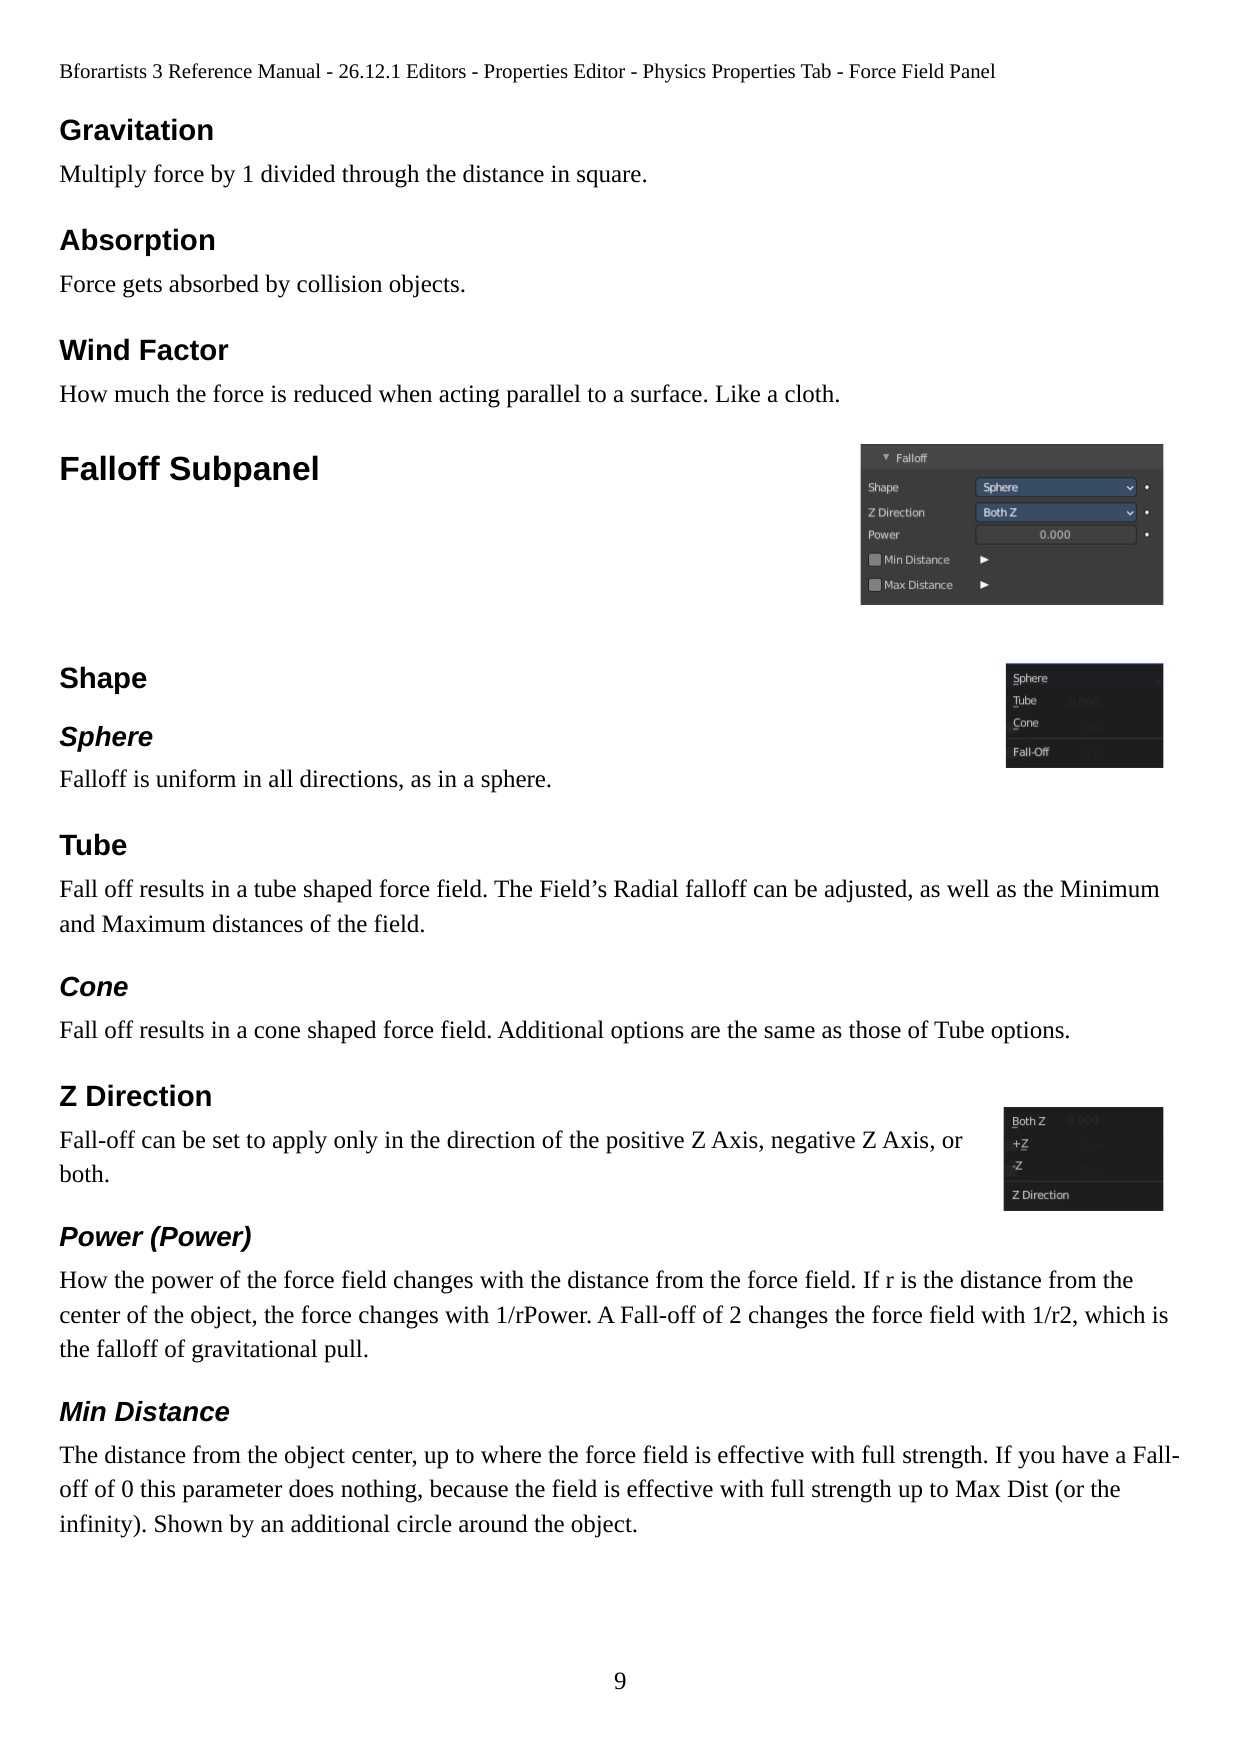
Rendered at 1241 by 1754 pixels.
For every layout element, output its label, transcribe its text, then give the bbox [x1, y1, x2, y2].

text How much the force is reduced when acting parallel to a surface. Like a cloth. [59, 379, 1181, 407]
text The distance from the object center, up to where the force field is effective with full strength. If you have a Fall-off of 0 this parameter does nothing, because the field is effective with full strength up to Max Dist (or the infinity). Shown by an additional circle around the object. [59, 1440, 1181, 1538]
picture [1005, 663, 1164, 768]
text Fall-off can be set to apply only in the direction of the positive Z Axis, negative Z Axis, or both. [59, 1125, 1003, 1188]
subtitle Shape [59, 661, 1181, 695]
picture [1003, 1107, 1164, 1211]
subtitle Gravitation [59, 113, 1181, 146]
text Fall off results in a cone shaped force field. Additional options are the same as those of Tube options. [59, 1015, 1181, 1044]
text Fall off results in a tube shaped force field. The Field’s Radial falloff can be adjusted, as well as the Minimum and Maximum distances of the field. [59, 874, 1181, 938]
text Force gets absorbed by collision objects. [59, 269, 1181, 297]
subtitle Z Direction [59, 1078, 1181, 1112]
subtitle Tube [59, 828, 1181, 862]
text Multiply force by 1 divided through the distance in square. [59, 159, 1181, 188]
picture [860, 444, 1164, 605]
subtitle [1164, 448, 1181, 487]
subtitle Absorption [59, 222, 1181, 256]
subtitle Power (Power) [59, 1221, 1181, 1253]
text How the power of the force field changes with the distance from the force field. If r is the distance from the center of the object, the force changes with 1/rPower. A Fall-off of 2 changes the force field with 1/r2, which is the falloff of gravitational pull. [59, 1265, 1181, 1363]
subtitle Cone [59, 971, 1181, 1002]
subtitle Sphere [59, 720, 1005, 752]
subtitle Falloff Subpanel [59, 448, 860, 487]
subtitle Wind Factor [59, 332, 1181, 366]
text Falloff is uniform in all directions, as in a sphere. [59, 764, 1181, 793]
subtitle [1164, 720, 1181, 752]
subtitle Min Distance [59, 1396, 1181, 1428]
